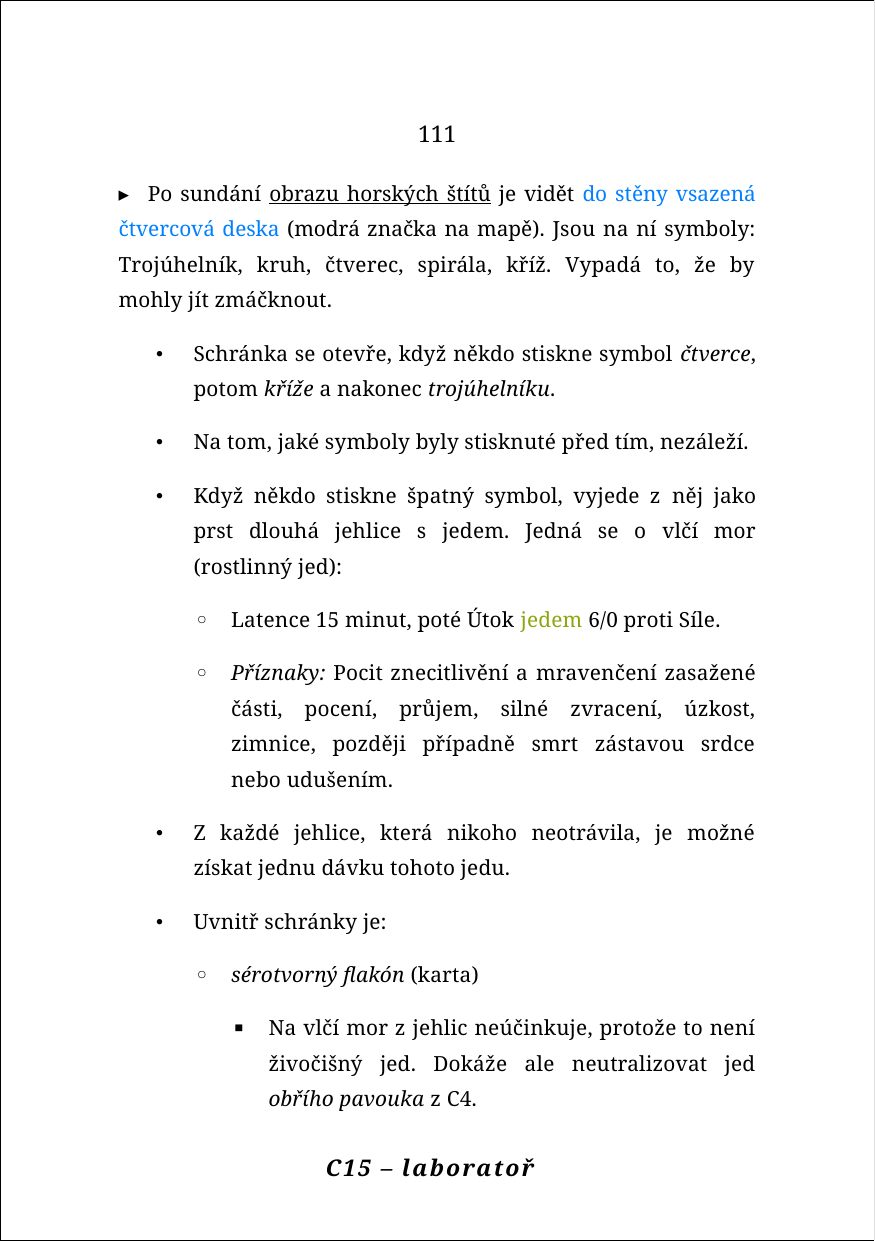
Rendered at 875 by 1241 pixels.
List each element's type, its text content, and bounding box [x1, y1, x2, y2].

list Příznaky: Pocit znecitlivění a⁠ mravenčení zasažené části, pocení, průjem, silné zvracení, úzkost, zimnice, později případně smrt zástavou srdce nebo udušením. [193, 658, 756, 793]
text ▸ Po sundání obrazu horských štítů je vidět do stěny vsazená čtvercová deska (modrá značka na mapě). Jsou na ní symboly: Trojúhelník, kruh, čtverec, spirála, kříž. Vypadá to, že by mohly jít zmáčknout. [118, 179, 756, 314]
list Latence 15 minut, poté Útok jedem 6/0 proti Síle. [193, 605, 756, 633]
list Z⁠ každé jehlice, která nikoho neotrávila, je možné získat jednu dávku tohoto jedu. [156, 818, 756, 882]
list sérotvorný flakón (karta) [193, 960, 756, 988]
list Když někdo stiskne špatný symbol, vyjede z⁠ něj jako prst dlouhá jehlice s⁠ jedem. Jedná se o⁠ vlčí mor (rostlinný jed): [156, 481, 756, 580]
list Uvnitř schránky je: [156, 907, 756, 935]
list Schránka se otevře, když někdo stiskne symbol čtverce, potom kříže a⁠ nakonec trojúhelníku. [156, 339, 756, 403]
list Na tom, jaké symboly byly stisknuté před tím, nezáleží. [156, 427, 756, 456]
list Na vlčí mor z⁠ jehlic neúčinkuje, protože to není živočišný jed. Dokáže ale neutralizovat jed obřího pavouka z⁠ C4. [231, 1013, 756, 1113]
